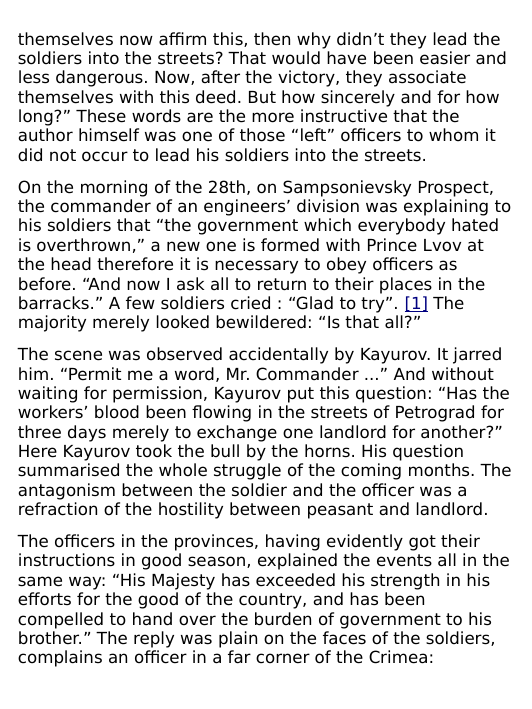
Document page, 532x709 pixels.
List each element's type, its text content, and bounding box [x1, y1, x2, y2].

text The officers in the provinces, having evidently got their instructions in good season, explained the events all in the same way: “His Majesty has exceeded his strength in his efforts for the good of the country, and has been compelled to hand over the burden of government to his brother.” The reply was plain on the faces of the soldiers, complains an officer in a far corner of the Crimea: [18, 532, 514, 668]
text On the morning of the 28th, on Sampsonievsky Prospect, the commander of an engineers’ division was explaining to his soldiers that “the government which everybody hated is overthrown,” a new one is formed with Prince Lvov at the head therefore it is necessary to obey officers as before. “And now I ask all to return to their places in the barracks.” A few soldiers cried : “Glad to try”. [1] The majority merely looked bewildered: “Is that all?” [18, 178, 514, 333]
text themselves now affirm this, then why didn’t they lead the soldiers into the streets? That would have been easier and less dangerous. Now, after the victory, they associate themselves with this deed. But how sincerely and for how long?” These words are the more instructive that the author himself was one of those “left” officers to whom it did not occur to lead his soldiers into the streets. [18, 29, 514, 165]
text The scene was observed accidentally by Kayurov. It jarred him. “Permit me a word, Mr. Commander ...” And without waiting for permission, Kayurov put this question: “Has the workers’ blood been flowing in the streets of Petrograd for three days merely to exchange one landlord for another?” Here Kayurov took the bull by the horns. His question summarised the whole struggle of the coming months. The antagonism between the soldier and the officer was a refraction of the hostility between peasant and landlord. [18, 345, 514, 519]
